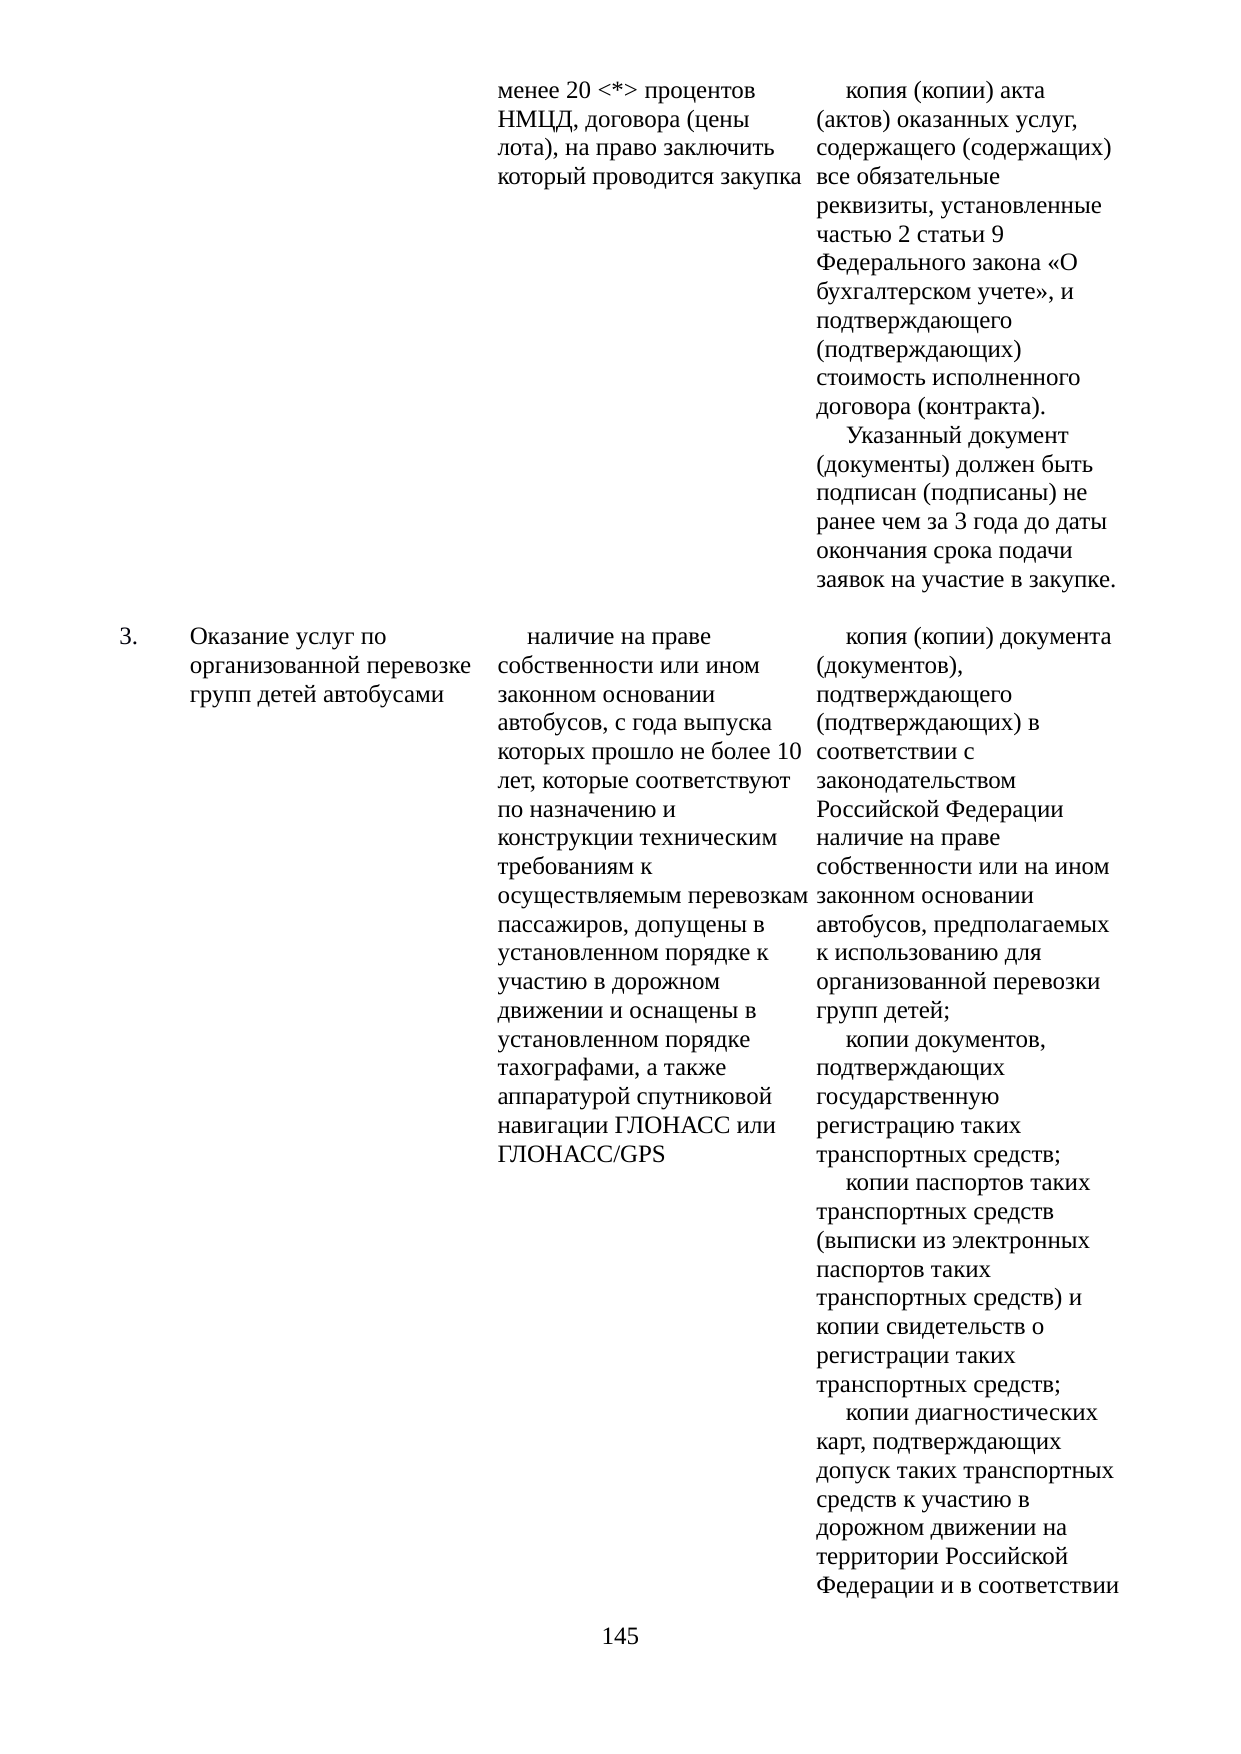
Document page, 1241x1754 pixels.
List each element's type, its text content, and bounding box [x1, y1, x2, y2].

table_cell менее 20 <*> процентов НМЦД, договора (цены лота), на право заключить который проводится закупка [496, 75, 815, 621]
table_cell [118, 75, 188, 621]
table_cell копия (копии) документа (документов), подтверждающего (подтверждающих) в соответствии с законодательством Российской Федерации наличие на праве собственности или на ином законном основании автобусов, предполагаемых к использованию для организованной перевозки групп детей; копии документов, подтверждающих государственную регистрацию таких транспортных средств; копии паспортов таких транспортных средств (выписки из электронных паспортов таких транспортных средств) и копии свидетельств о регистрации таких транспортных средств; копии диагностических карт, подтверждающих допуск таких транспортных средств к участию в дорожном движении на территории Российской Федерации и в соответствии [815, 621, 1123, 1599]
table_cell наличие на праве собственности или ином законном основании автобусов, с года выпуска которых прошло не более 10 лет, которые соответствуют по назначению и конструкции техническим требованиям к осуществляемым перевозкам пассажиров, допущены в установленном порядке к участию в дорожном движении и оснащены в установленном порядке тахографами, а также аппаратурой спутниковой навигации ГЛОНАСС или ГЛОНАСС/GPS [496, 621, 815, 1599]
table_cell Оказание услуг по организованной перевозке групп детей автобусами [189, 621, 496, 1599]
table_cell копия (копии) акта (актов) оказанных услуг, содержащего (содержащих) все обязательные реквизиты, установленные частью 2 статьи 9 Федерального закона «О бухгалтерском учете», и подтверждающего (подтверждающих) стоимость исполненного договора (контракта). Указанный документ (документы) должен быть подписан (подписаны) не ранее чем за 3 года до даты окончания срока подачи заявок на участие в закупке. [815, 75, 1123, 621]
table_cell [189, 75, 496, 621]
table_cell 3. [118, 621, 188, 1599]
